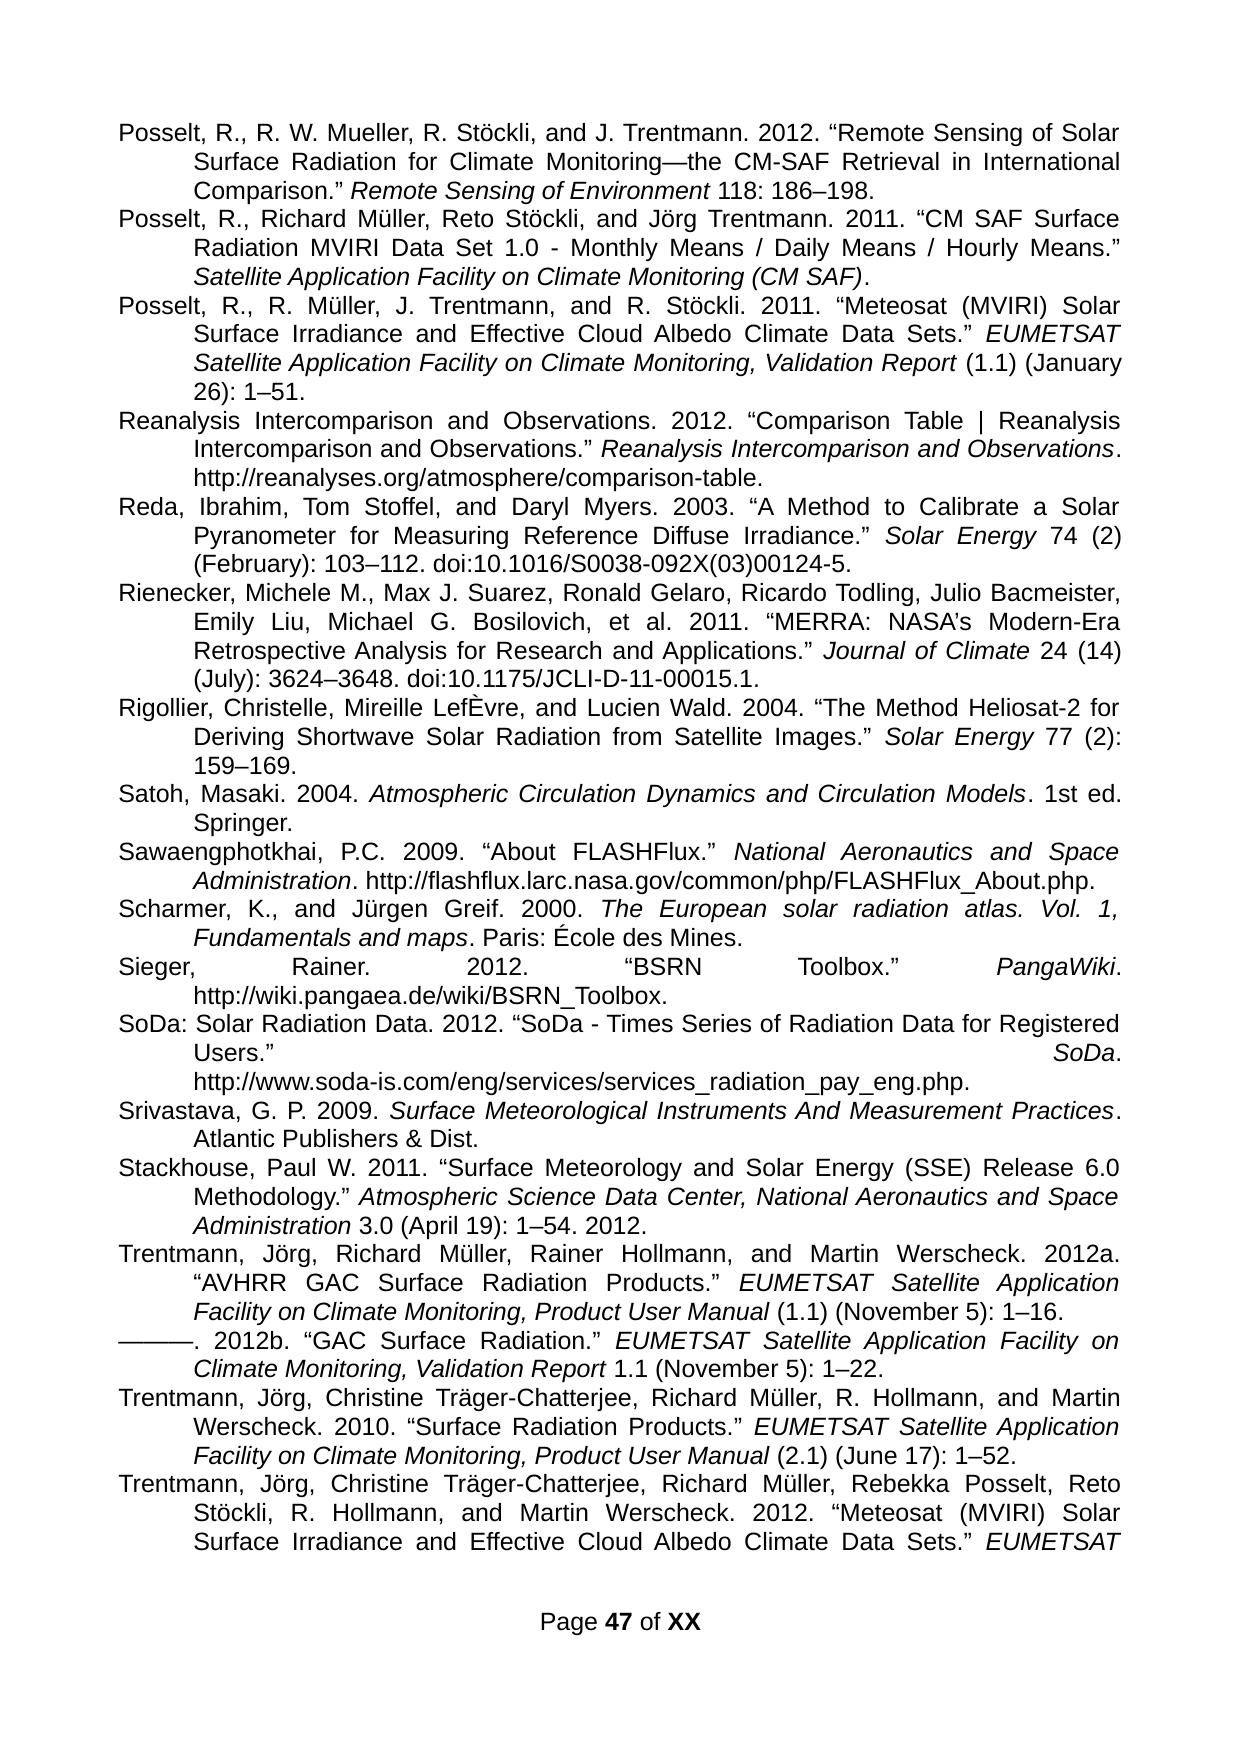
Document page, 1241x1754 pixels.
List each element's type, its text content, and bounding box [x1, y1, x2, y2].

text Posselt, R., R. Müller, J. Trentmann, and R. Stöckli. 2011. “Meteosat (MVIRI) Solar Surface Irradiance and Effective Cloud Albedo Climate Data Sets.” EUMETSAT Satellite Application Facility on Climate Monitoring, Validation Report (1.1) (January 26): 1–51. [118, 291, 1122, 406]
text Trentmann, Jörg, Christine Träger-Chatterjee, Richard Müller, R. Hollmann, and Martin Werscheck. 2010. “Surface Radiation Products.” EUMETSAT Satellite Application Facility on Climate Monitoring, Product User Manual (2.1) (June 17): 1–52. [118, 1383, 1122, 1469]
text Sieger, Rainer. 2012. “BSRN Toolbox.” PangaWiki. http://wiki.pangaea.de/wiki/BSRN_Toolbox. [118, 952, 1122, 1009]
text Srivastava, G. P. 2009. Surface Meteorological Instruments And Measurement Practices. Atlantic Publishers & Dist. [118, 1096, 1122, 1153]
text Satoh, Masaki. 2004. Atmospheric Circulation Dynamics and Circulation Models. 1st ed. Springer. [118, 779, 1122, 837]
text Trentmann, Jörg, Christine Träger-Chatterjee, Richard Müller, Rebekka Posselt, Reto Stöckli, R. Hollmann, and Martin Werscheck. 2012. “Meteosat (MVIRI) Solar Surface Irradiance and Effective Cloud Albedo Climate Data Sets.” EUMETSAT [118, 1469, 1122, 1556]
text Sawaengphotkhai, P.C. 2009. “About FLASHFlux.” National Aeronautics and Space Administration. http://flashflux.larc.nasa.gov/common/php/FLASHFlux_About.php. [118, 837, 1122, 894]
text Scharmer, K., and Jürgen Greif. 2000. The European solar radiation atlas. Vol. 1, Fundamentals and maps. Paris: École des Mines. [118, 894, 1122, 952]
text Posselt, R., R. W. Mueller, R. Stöckli, and J. Trentmann. 2012. “Remote Sensing of Solar Surface Radiation for Climate Monitoring—the CM-SAF Retrieval in International Comparison.” Remote Sensing of Environment 118: 186–198. [118, 118, 1122, 204]
text ———. 2012b. “GAC Surface Radiation.” EUMETSAT Satellite Application Facility on Climate Monitoring, Validation Report 1.1 (November 5): 1–22. [118, 1326, 1122, 1383]
text Stackhouse, Paul W. 2011. “Surface Meteorology and Solar Energy (SSE) Release 6.0 Methodology.” Atmospheric Science Data Center, National Aeronautics and Space Administration 3.0 (April 19): 1–54. 2012. [118, 1153, 1122, 1239]
text Reanalysis Intercomparison and Observations. 2012. “Comparison Table | Reanalysis Intercomparison and Observations.” Reanalysis Intercomparison and Observations. http://reanalyses.org/atmosphere/comparison-table. [118, 406, 1122, 492]
text Posselt, R., Richard Müller, Reto Stöckli, and Jörg Trentmann. 2011. “CM SAF Surface Radiation MVIRI Data Set 1.0 - Monthly Means / Daily Means / Hourly Means.” Satellite Application Facility on Climate Monitoring (CM SAF). [118, 204, 1122, 291]
text Reda, Ibrahim, Tom Stoffel, and Daryl Myers. 2003. “A Method to Calibrate a Solar Pyranometer for Measuring Reference Diffuse Irradiance.” Solar Energy 74 (2) (February): 103–112. doi:10.1016/S0038-092X(03)00124-5. [118, 492, 1122, 578]
text SoDa: Solar Radiation Data. 2012. “SoDa - Times Series of Radiation Data for Registered Users.” SoDa. http://www.soda-is.com/eng/services/services_radiation_pay_eng.php. [118, 1009, 1122, 1096]
text Rigollier, Christelle, Mireille LefÈvre, and Lucien Wald. 2004. “The Method Heliosat-2 for Deriving Shortwave Solar Radiation from Satellite Images.” Solar Energy 77 (2): 159–169. [118, 693, 1122, 779]
text Rienecker, Michele M., Max J. Suarez, Ronald Gelaro, Ricardo Todling, Julio Bacmeister, Emily Liu, Michael G. Bosilovich, et al. 2011. “MERRA: NASA’s Modern-Era Retrospective Analysis for Research and Applications.” Journal of Climate 24 (14) (July): 3624–3648. doi:10.1175/JCLI-D-11-00015.1. [118, 578, 1122, 693]
text Trentmann, Jörg, Richard Müller, Rainer Hollmann, and Martin Werscheck. 2012a. “AVHRR GAC Surface Radiation Products.” EUMETSAT Satellite Application Facility on Climate Monitoring, Product User Manual (1.1) (November 5): 1–16. [118, 1239, 1122, 1326]
